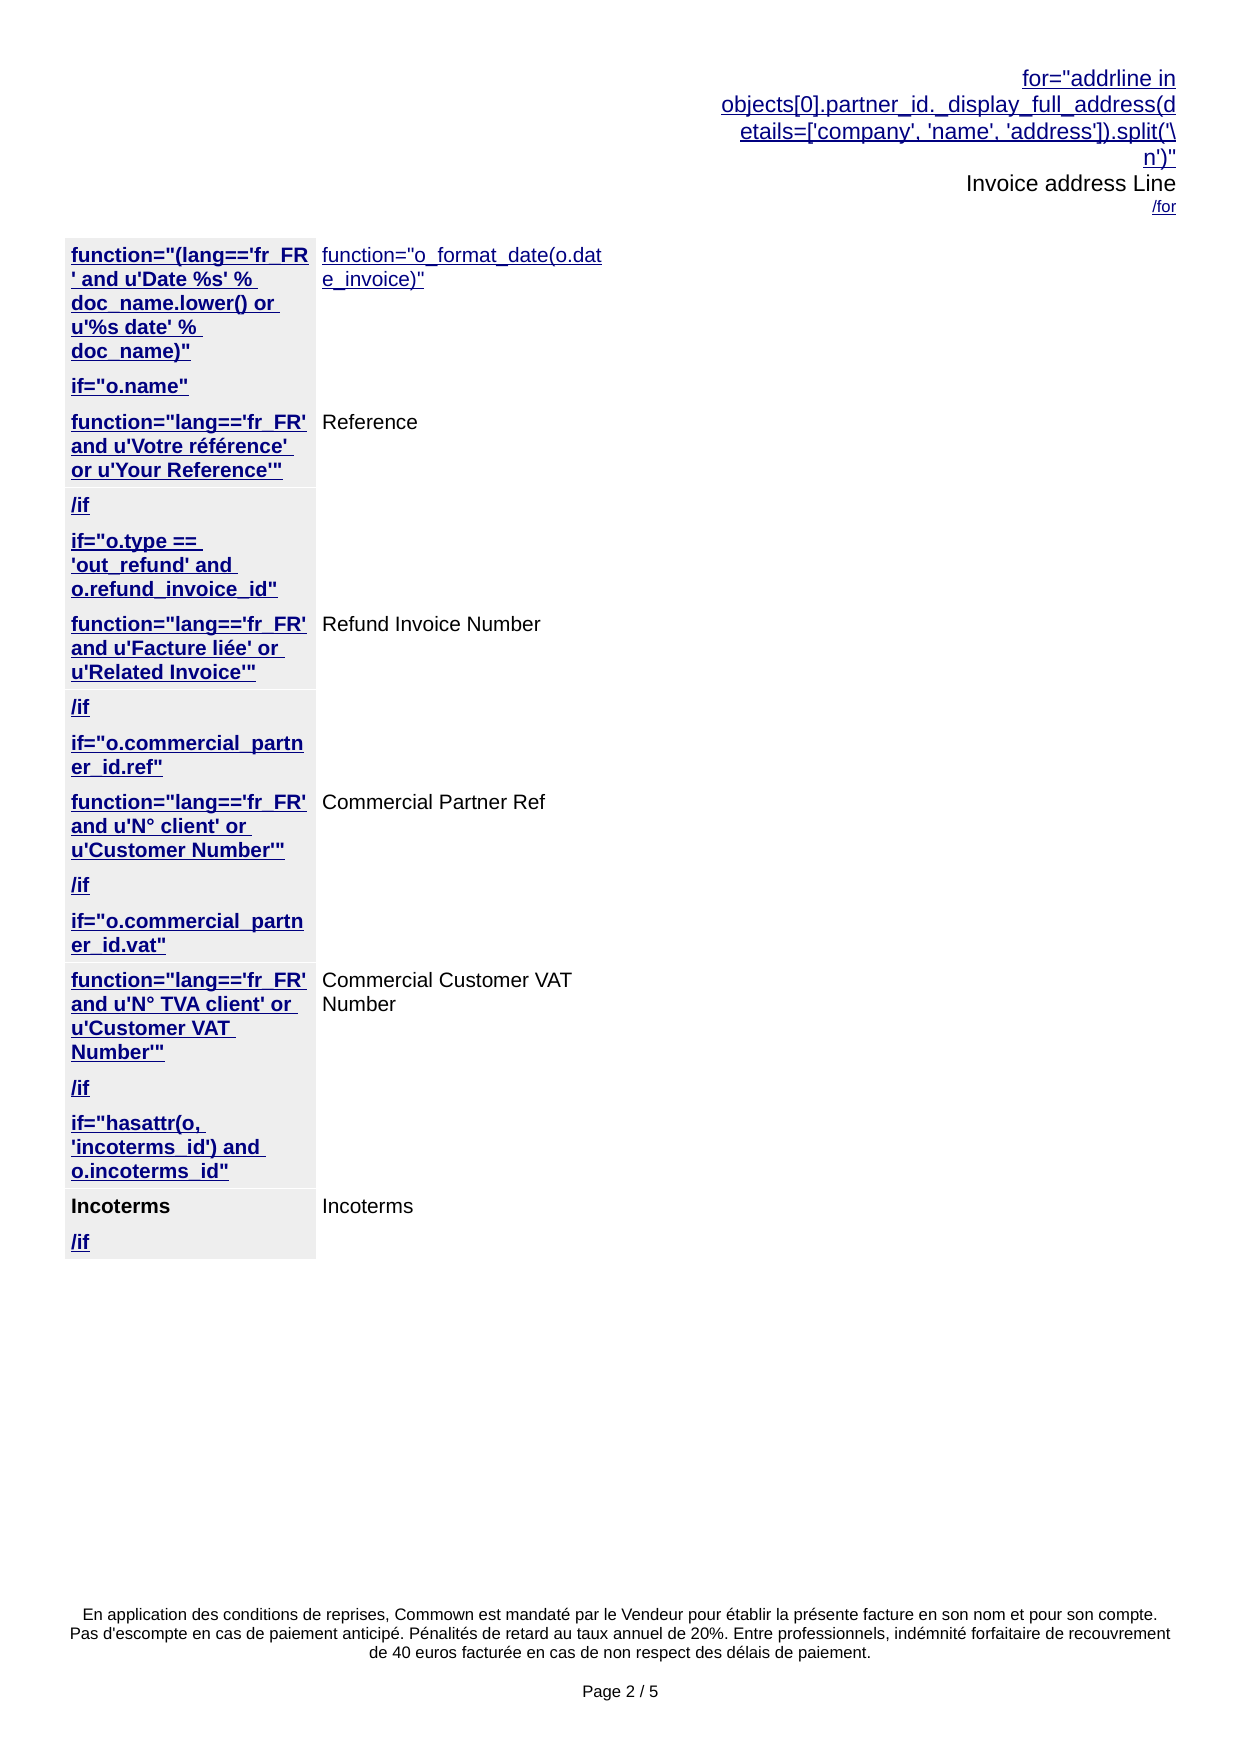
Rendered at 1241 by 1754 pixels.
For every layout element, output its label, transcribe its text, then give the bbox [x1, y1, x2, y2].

table_cell /if [65, 868, 316, 903]
table_cell Incoterms [65, 1189, 316, 1224]
table_cell [316, 1070, 608, 1105]
table_cell if="o.name" [65, 369, 316, 404]
table_cell /if [65, 1070, 316, 1105]
table_cell function="lang=='fr_FR' and u'Votre référence' or u'Your Reference'" [65, 404, 316, 487]
table_cell /if [65, 690, 316, 725]
table_cell Reference [316, 404, 608, 487]
table_cell [316, 369, 608, 404]
table_header function="(lang=='fr_FR' and u'Date %s' % doc_name.lower() or u'%s date' % doc_name)" [65, 238, 316, 369]
table_cell function="lang=='fr_FR' and u'N° TVA client' or u'Customer VAT Number'" [65, 963, 316, 1070]
table_cell /if [65, 1224, 316, 1259]
table_header function="o_format_date(o.date_invoice)" [316, 238, 608, 369]
table_cell if="o.commercial_partner_id.vat" [65, 903, 316, 962]
table_cell Commercial Customer VAT Number [316, 963, 608, 1070]
table_cell [316, 488, 608, 523]
table_cell [316, 725, 608, 784]
table_cell [316, 868, 608, 903]
table_cell Commercial Partner Ref [316, 784, 608, 868]
table_cell [316, 1224, 608, 1259]
table_cell [316, 1105, 608, 1188]
table_cell if="o.type == 'out_refund' and o.refund_invoice_id" [65, 523, 316, 606]
table_cell Incoterms [316, 1189, 608, 1224]
table_cell [316, 523, 608, 606]
table_cell function="lang=='fr_FR' and u'Facture liée' or u'Related Invoice'" [65, 606, 316, 689]
table_cell /if [65, 488, 316, 523]
table_cell [316, 903, 608, 962]
table_cell function="lang=='fr_FR' and u'N° client' or u'Customer Number'" [65, 784, 316, 868]
table_cell Refund Invoice Number [316, 606, 608, 689]
table_cell if="hasattr(o, 'incoterms_id') and o.incoterms_id" [65, 1105, 316, 1188]
table_header [674, 238, 1175, 1259]
table_cell [316, 690, 608, 725]
table_cell if="o.commercial_partner_id.ref" [65, 725, 316, 784]
table_header [608, 238, 674, 1259]
